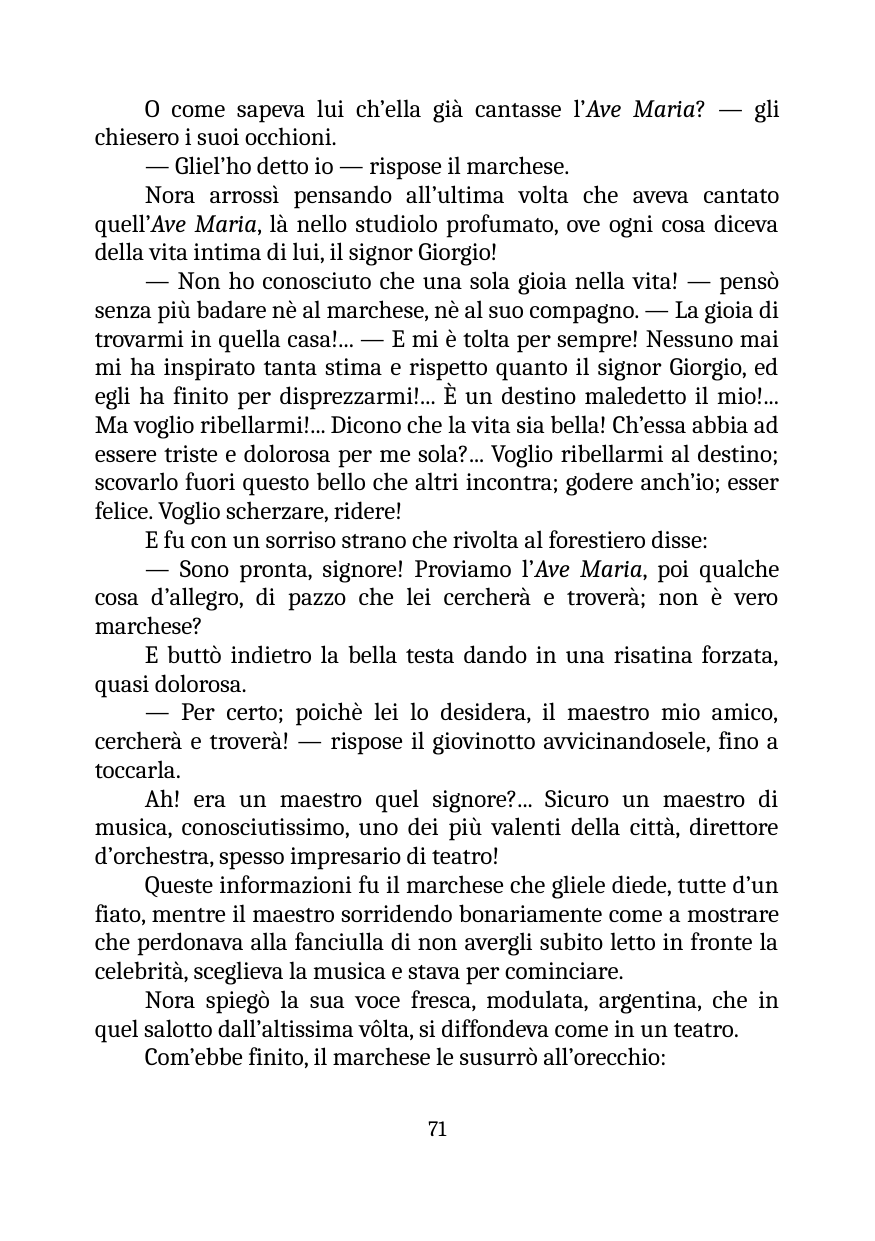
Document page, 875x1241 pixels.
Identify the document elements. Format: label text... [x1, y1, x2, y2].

text E fu con un sorriso strano che rivolta al forestiero disse: [94, 526, 779, 554]
text Queste informazioni fu il marchese che gliele diede, tutte d’un fiato, mentre il maestro sorridendo bonariamente come a mostrare che perdonava alla fanciulla di non avergli subito letto in fronte la celebrità, sceglieva la musica e stava per cominciare. [94, 871, 779, 986]
text E buttò indietro la bella testa dando in una risatina forzata, quasi dolorosa. [94, 641, 779, 698]
text O come sapeva lui ch’ella già cantasse l’Ave Maria? — gli chiesero i suoi occhioni. [94, 94, 779, 152]
text — Per certo; poichè lei lo desidera, il maestro mio amico, cercherà e troverà! — rispose il giovinotto avvicinandosele, fino a toccarla. [94, 698, 779, 784]
text — Sono pronta, signore! Proviamo l’Ave Maria, poi qualche cosa d’allegro, di pazzo che lei cercherà e troverà; non è vero marchese? [94, 554, 779, 641]
text Nora spiegò la sua voce fresca, modulata, argentina, che in quel salotto dall’altissima vôlta, si diffondeva come in un teatro. [94, 986, 779, 1043]
text — Gliel’ho detto io — rispose il marchese. [94, 152, 779, 181]
text Ah! era un maestro quel signore?... Sicuro un maestro di musica, conosciutissimo, uno dei più valenti della città, direttore d’orchestra, spesso impresario di teatro! [94, 784, 779, 871]
text — Non ho conosciuto che una sola gioia nella vita! — pensò senza più badare nè al marchese, nè al suo compagno. — La gioia di trovarmi in quella casa!... — E mi è tolta per sempre! Nessuno mai mi ha inspirato tanta stima e rispetto quanto il signor Giorgio, ed egli ha finito per disprezzarmi!... È un destino maledetto il mio!... Ma voglio ribellarmi!... Dicono che la vita sia bella! Ch’essa abbia ad essere triste e dolorosa per me sola?... Voglio ribellarmi al destino; scovarlo fuori questo bello che altri incontra; godere anch’io; esser felice. Voglio scherzare, ridere! [94, 267, 779, 526]
text Nora arrossì pensando all’ultima volta che aveva cantato quell’Ave Maria, là nello studiolo profumato, ove ogni cosa diceva della vita intima di lui, il signor Giorgio! [94, 181, 779, 267]
text Com’ebbe finito, il marchese le susurrò all’orecchio: [94, 1043, 779, 1072]
